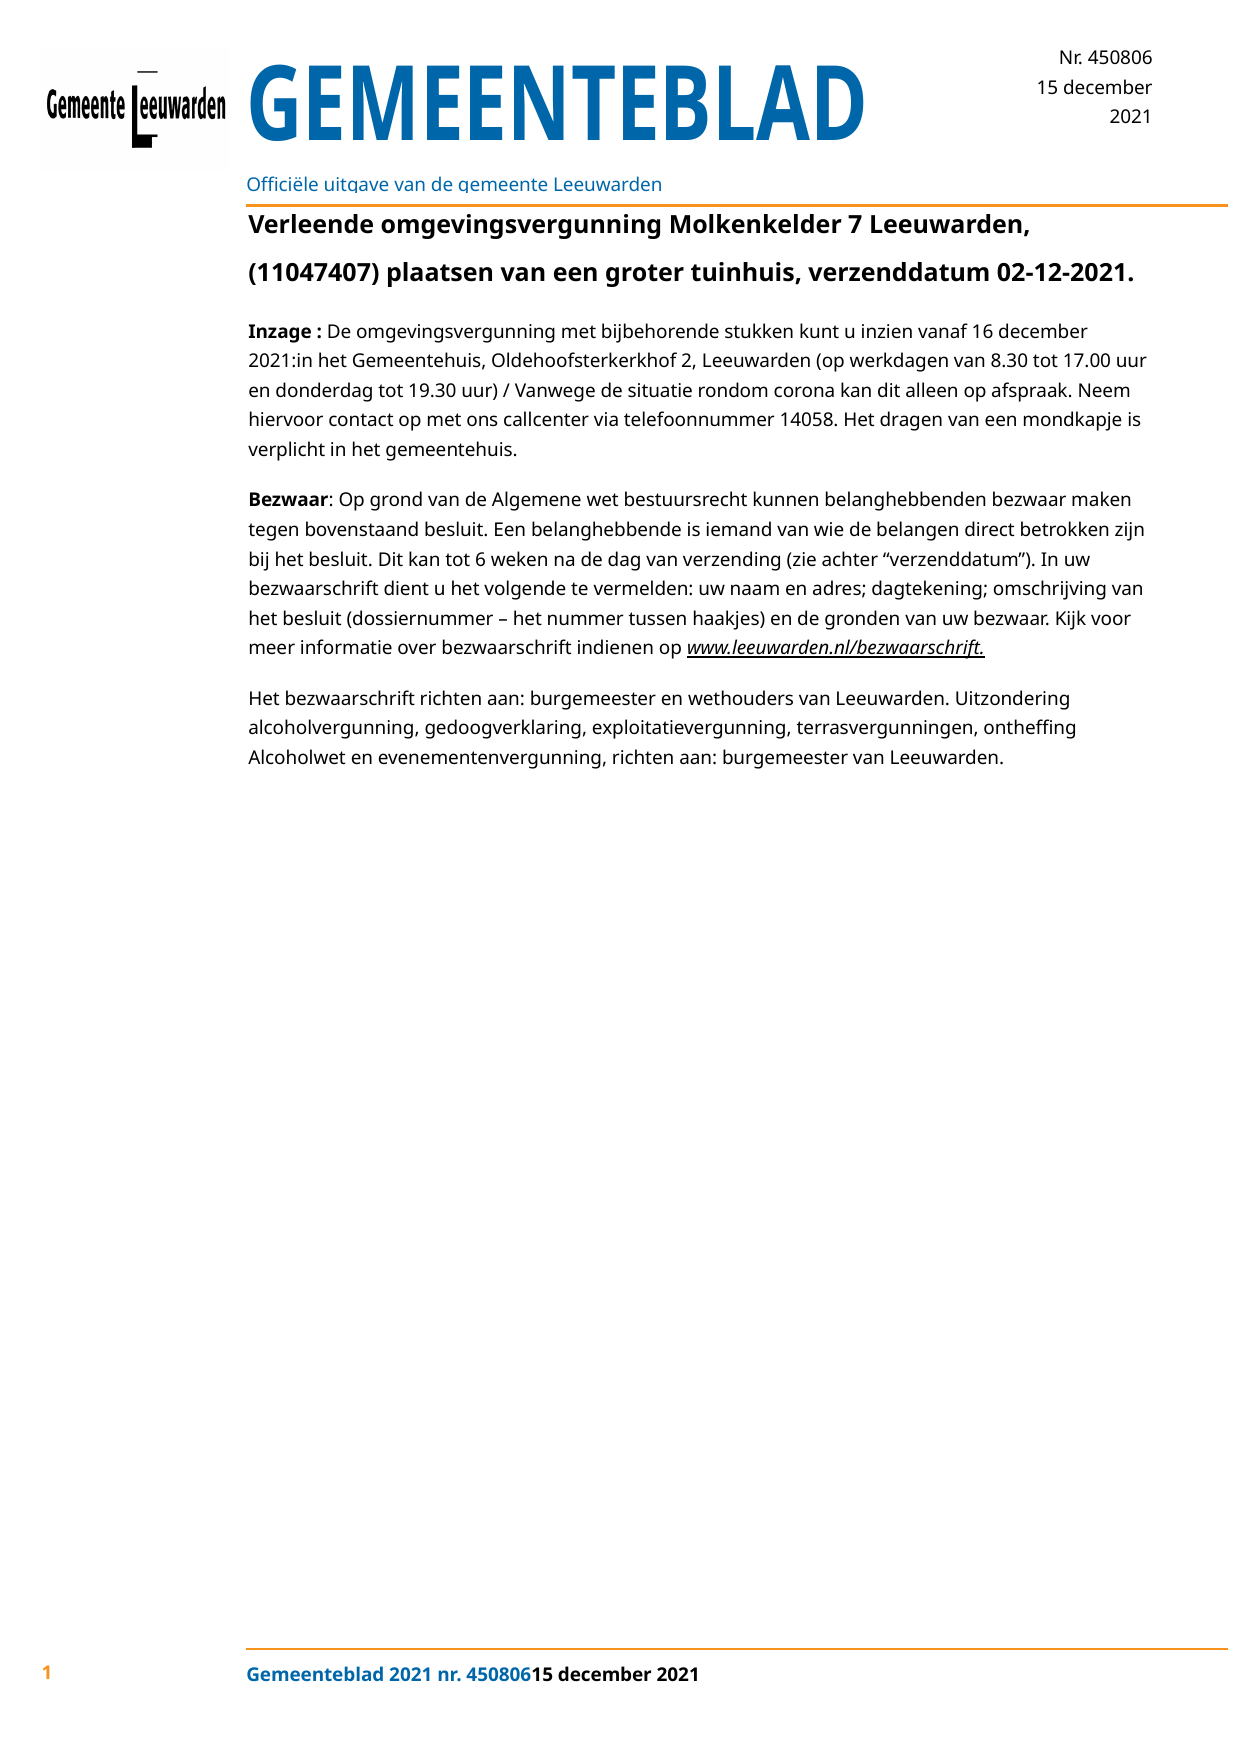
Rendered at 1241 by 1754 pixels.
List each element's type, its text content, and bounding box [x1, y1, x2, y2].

picture [41, 47, 231, 172]
text Verleende omgevingsvergunning Molkenkelder 7 Leeuwarden, (11047407) plaatsen van een groter tuinhuis, verzenddatum 02-12-2021. [248, 207, 1152, 288]
text Inzage : De omgevingsvergunning met bijbehorende stukken kunt u inzien vanaf 16 december 2021:in het Gemeentehuis, Oldehoofsterkerkhof 2, Leeuwarden (op werkdagen van 8.30 tot 17.00 uur en donderdag tot 19.30 uur) / Vanwege de situatie rondom corona kan dit alleen op afspraak. Neem hiervoor contact op met ons callcenter via telefoonnummer 14058. Het dragen van een mondkapje is verplicht in het gemeentehuis. [248, 318, 1152, 462]
text Het bezwaarschrift richten aan: burgemeester en wethouders van Leeuwarden. Uitzondering alcoholvergunning, gedoogverklaring, exploitatievergunning, terrasvergunningen, ontheffing Alcoholwet en evenementenvergunning, richten aan: burgemeester van Leeuwarden. [248, 685, 1152, 770]
text Bezwaar: Op grond van de Algemene wet bestuursrecht kunnen belanghebbenden bezwaar maken tegen bovenstaand besluit. Een belanghebbende is iemand van wie de belangen direct betrokken zijn bij het besluit. Dit kan tot 6 weken na de dag van verzending (zie achter “verzenddatum”). In uw bezwaarschrift dient u het volgende te vermelden: uw naam en adres; dagtekening; omschrijving van het besluit (dossiernummer – het nummer tussen haakjes) en de gronden van uw bezwaar. Kijk voor meer informatie over bezwaarschrift indienen op www.leeuwarden.nl/bezwaarschrift. [248, 487, 1152, 660]
